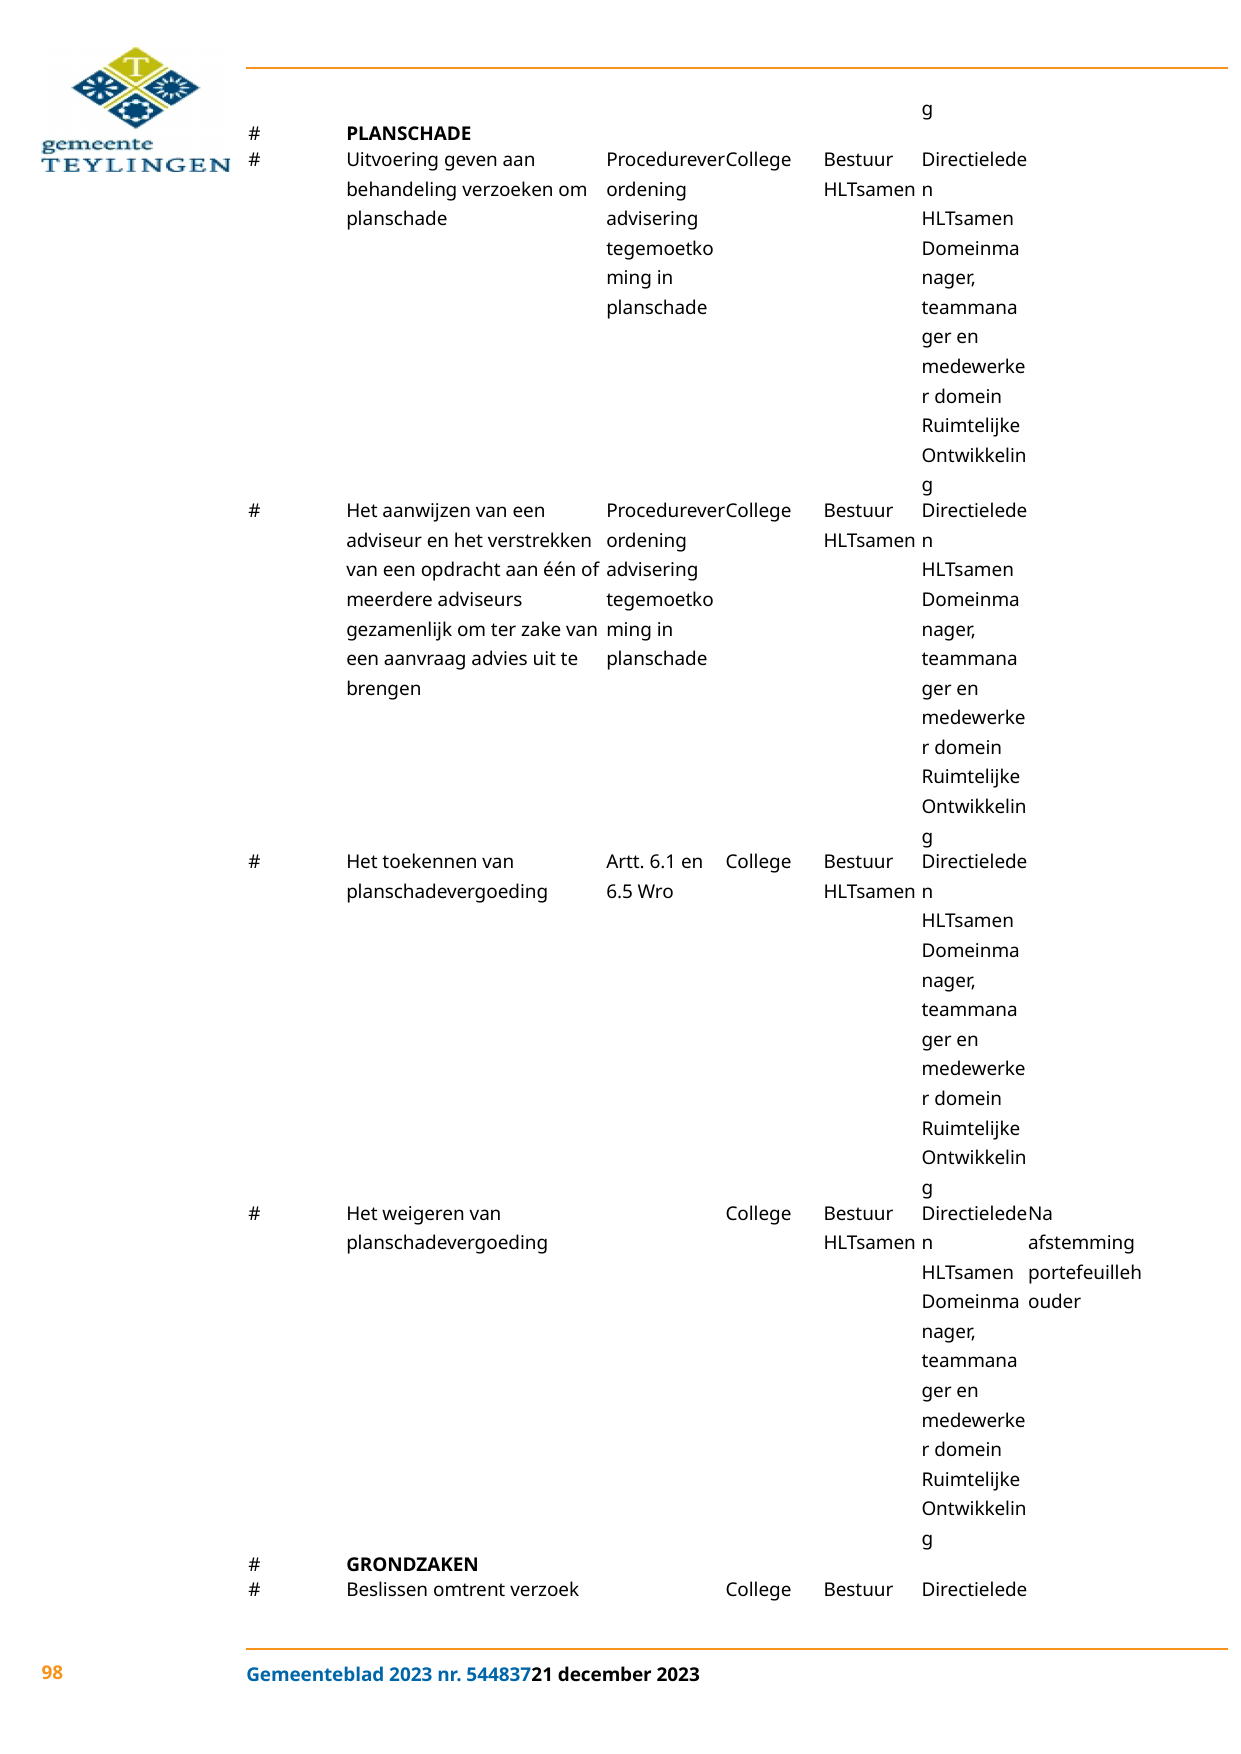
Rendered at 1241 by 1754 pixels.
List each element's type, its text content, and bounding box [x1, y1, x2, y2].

table_cell Procedureverordening advisering tegemoetkoming in planschade [606, 146, 725, 497]
table_cell Directieleden HLTsamen Domeinmanager, teammanager en medewerker domein Ruimtelijke Ontwikkeling [921, 1200, 1028, 1551]
table_cell College [725, 1577, 823, 1602]
table_cell College [725, 1200, 823, 1551]
table_cell [823, 121, 921, 146]
table_cell [606, 1200, 725, 1551]
table_cell Bestuur HLTsamen [823, 1200, 921, 1551]
picture [41, 47, 231, 172]
table_cell [823, 95, 921, 121]
table_cell [1028, 121, 1152, 146]
table_cell [1028, 849, 1152, 1200]
table_cell [823, 1551, 921, 1577]
table_cell Directielede [921, 1577, 1028, 1602]
table_cell Het weigeren van planschadevergoeding [346, 1200, 606, 1551]
table_cell College [725, 849, 823, 1200]
table_cell [921, 121, 1028, 146]
table_cell # [248, 121, 346, 146]
table_cell Procedureverordening advisering tegemoetkoming in planschade [606, 498, 725, 848]
table_cell [725, 1551, 823, 1577]
table_cell [1028, 498, 1152, 848]
table_cell Directieleden HLTsamen Domeinmanager, teammanager en medewerker domein Ruimtelijke Ontwikkeling [921, 498, 1028, 848]
table_cell Directieleden HLTsamen Domeinmanager, teammanager en medewerker domein Ruimtelijke Ontwikkeling [921, 146, 1028, 497]
table_cell Bestuur HLTsamen [823, 849, 921, 1200]
table_cell [606, 1577, 725, 1602]
table_cell [606, 1551, 725, 1577]
table_cell [248, 95, 346, 121]
table_cell [725, 121, 823, 146]
table_cell [725, 95, 823, 121]
table_cell GRONDZAKEN [346, 1551, 606, 1577]
table_cell PLANSCHADE [346, 121, 606, 146]
table_cell [346, 95, 606, 121]
table_cell [606, 121, 725, 146]
table_cell # [248, 146, 346, 497]
table_cell g [921, 95, 1028, 121]
table_cell [1028, 95, 1152, 121]
table_cell [921, 1551, 1028, 1577]
table_cell Na afstemming portefeuillehouder [1028, 1200, 1152, 1551]
table_cell # [248, 498, 346, 848]
table_cell Het aanwijzen van een adviseur en het verstrekken van een opdracht aan één of meerdere adviseurs gezamenlijk om ter zake van een aanvraag advies uit te brengen [346, 498, 606, 848]
table_cell Beslissen omtrent verzoek [346, 1577, 606, 1602]
table_cell # [248, 849, 346, 1200]
table_cell Bestuur [823, 1577, 921, 1602]
table_cell # [248, 1577, 346, 1602]
table_cell Directieleden HLTsamen Domeinmanager, teammanager en medewerker domein Ruimtelijke Ontwikkeling [921, 849, 1028, 1200]
table_cell Het toekennen van planschadevergoeding [346, 849, 606, 1200]
table_cell Bestuur HLTsamen [823, 498, 921, 848]
table_cell Uitvoering geven aan behandeling verzoeken om planschade [346, 146, 606, 497]
table_cell Bestuur HLTsamen [823, 146, 921, 497]
table_cell [1028, 146, 1152, 497]
table_cell College [725, 498, 823, 848]
table_cell # [248, 1551, 346, 1577]
table_cell [606, 95, 725, 121]
table_cell [1028, 1551, 1152, 1577]
table_cell Artt. 6.1 en 6.5 Wro [606, 849, 725, 1200]
table_cell College [725, 146, 823, 497]
table_cell [1028, 1577, 1152, 1602]
table_cell # [248, 1200, 346, 1551]
